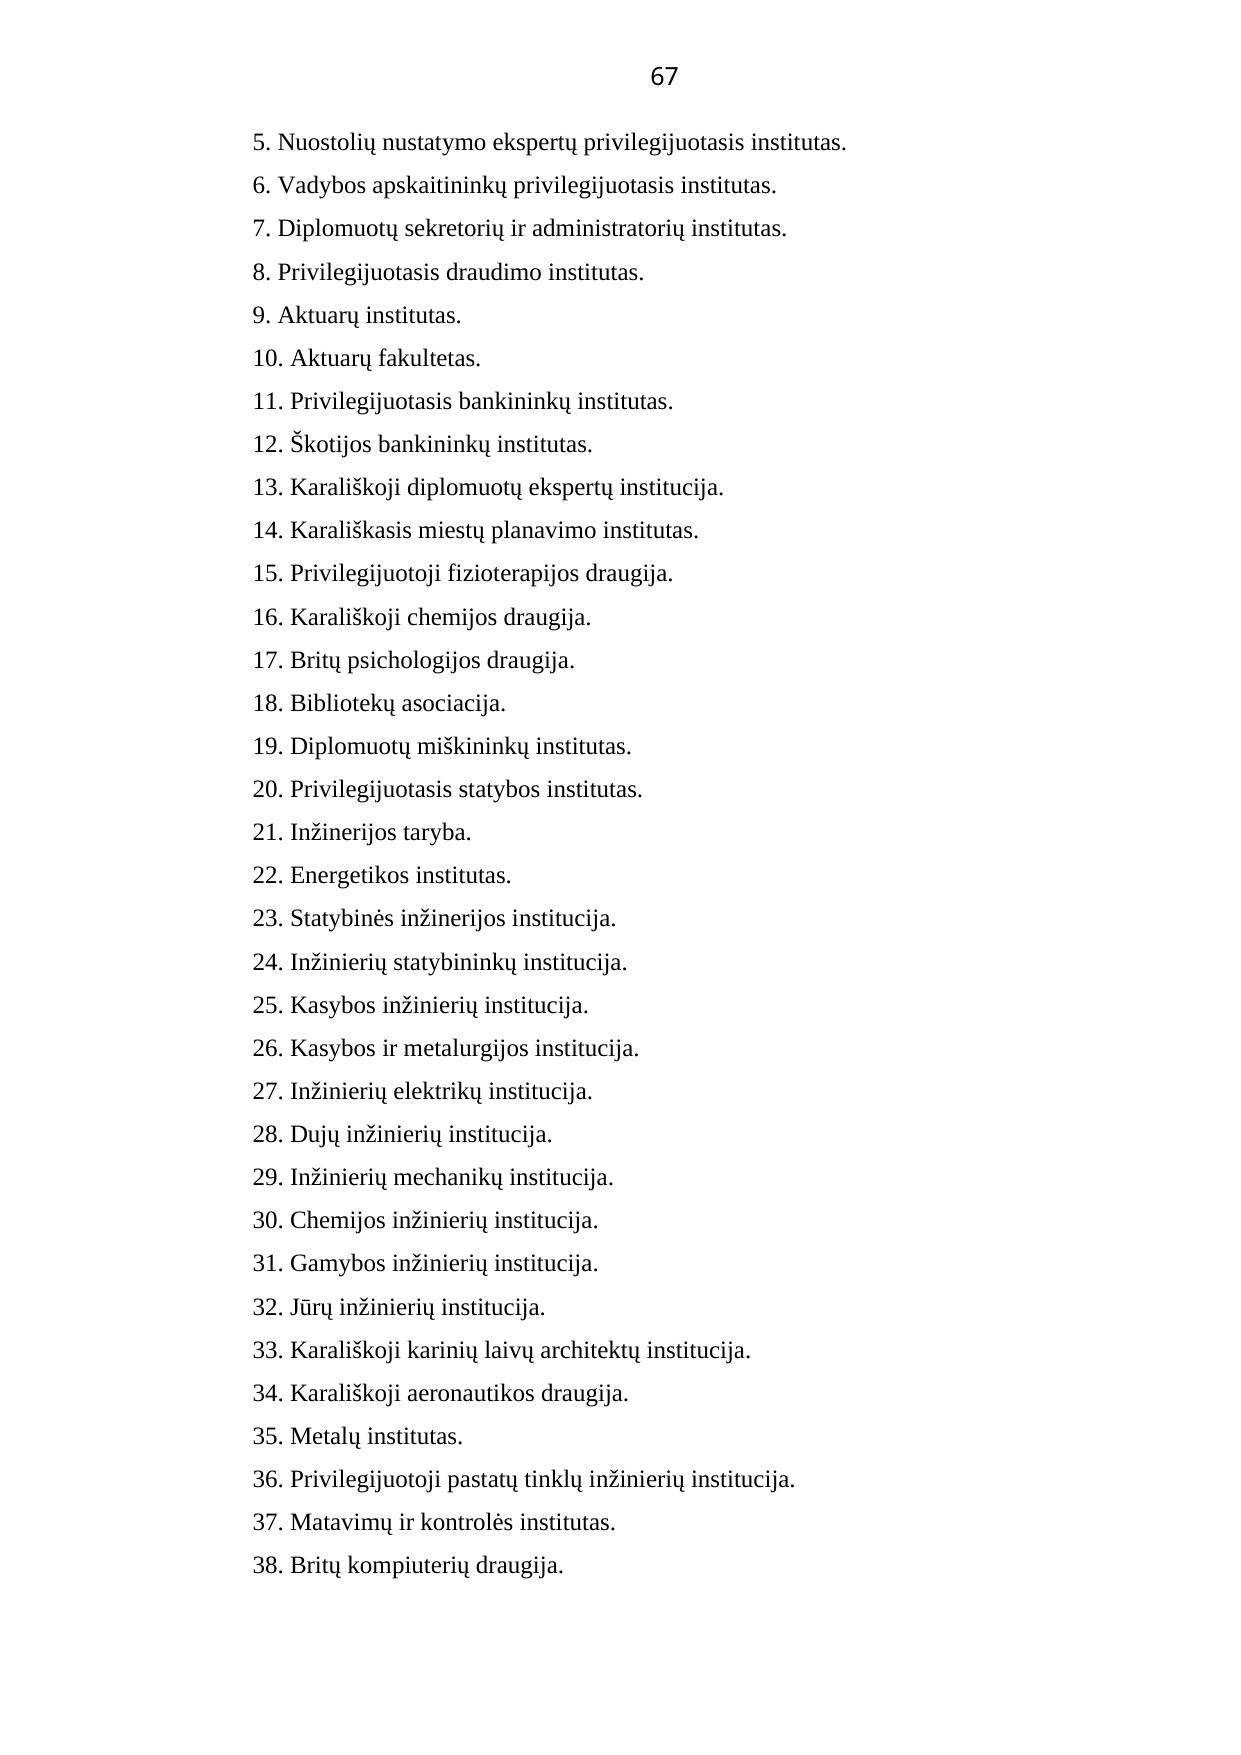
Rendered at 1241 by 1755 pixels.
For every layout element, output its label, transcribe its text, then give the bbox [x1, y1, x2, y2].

text 28. Dujų inžinierių institucija. [177, 1119, 1152, 1148]
text 12. Škotijos bankininkų institutas. [177, 429, 1152, 458]
text 14. Karališkasis miestų planavimo institutas. [177, 515, 1152, 544]
text 37. Matavimų ir kontrolės institutas. [177, 1507, 1152, 1536]
text 7. Diplomuotų sekretorių ir administratorių institutas. [177, 213, 1152, 242]
text 11. Privilegijuotasis bankininkų institutas. [177, 386, 1152, 415]
text 22. Energetikos institutas. [177, 860, 1152, 889]
text 8. Privilegijuotasis draudimo institutas. [177, 257, 1152, 285]
text 17. Britų psichologijos draugija. [177, 645, 1152, 673]
text 19. Diplomuotų miškininkų institutas. [177, 731, 1152, 760]
text 20. Privilegijuotasis statybos institutas. [177, 774, 1152, 803]
text 6. Vadybos apskaitininkų privilegijuotasis institutas. [177, 170, 1152, 199]
text 24. Inžinierių statybininkų institucija. [177, 947, 1152, 975]
text 38. Britų kompiuterių draugija. [177, 1550, 1152, 1579]
text 36. Privilegijuotoji pastatų tinklų inžinierių institucija. [177, 1464, 1152, 1493]
text 35. Metalų institutas. [177, 1421, 1152, 1450]
text 34. Karališkoji aeronautikos draugija. [177, 1378, 1152, 1407]
text 21. Inžinerijos taryba. [177, 817, 1152, 846]
text 10. Aktuarų fakultetas. [177, 343, 1152, 372]
text 9. Aktuarų institutas. [177, 300, 1152, 328]
text 13. Karališkoji diplomuotų ekspertų institucija. [177, 472, 1152, 501]
text 30. Chemijos inžinierių institucija. [177, 1205, 1152, 1234]
text 31. Gamybos inžinierių institucija. [177, 1248, 1152, 1277]
text 18. Bibliotekų asociacija. [177, 688, 1152, 717]
text 32. Jūrų inžinierių institucija. [177, 1292, 1152, 1320]
text 16. Karališkoji chemijos draugija. [177, 602, 1152, 630]
text 23. Statybinės inžinerijos institucija. [177, 903, 1152, 932]
text 33. Karališkoji karinių laivų architektų institucija. [177, 1335, 1152, 1363]
text 5. Nuostolių nustatymo ekspertų privilegijuotasis institutas. [177, 127, 1152, 156]
text 26. Kasybos ir metalurgijos institucija. [177, 1033, 1152, 1062]
text 29. Inžinierių mechanikų institucija. [177, 1162, 1152, 1191]
text 25. Kasybos inžinierių institucija. [177, 990, 1152, 1018]
text 27. Inžinierių elektrikų institucija. [177, 1076, 1152, 1105]
text 15. Privilegijuotoji fizioterapijos draugija. [177, 558, 1152, 587]
